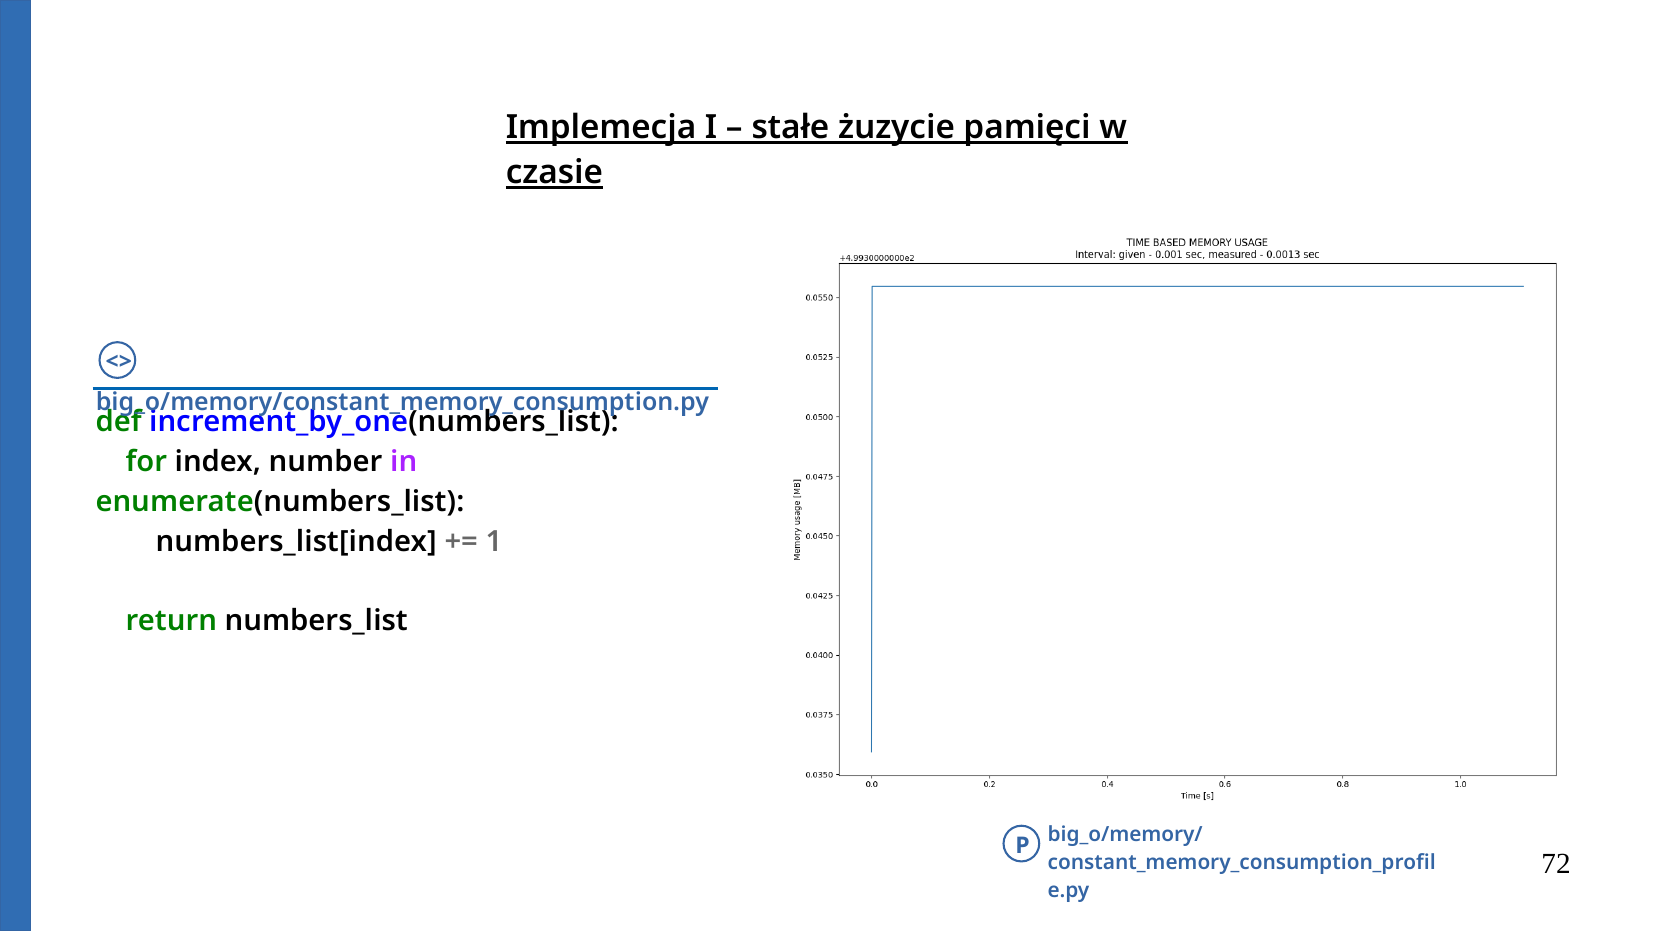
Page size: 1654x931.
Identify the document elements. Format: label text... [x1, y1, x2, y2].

text_box P [1001, 821, 1031, 869]
text_box big_o/memory/constant_memory_consumption.py [81, 342, 743, 401]
text_box def increment_by_one(numbers_list): for index, number in enumerate(numbers_list): numbers_list[index] += 1 return numbers_list [80, 393, 728, 592]
text_box big_o/memory/constant_memory_consumption_profile.py [1032, 811, 1452, 880]
text_box <> [90, 337, 147, 342]
text_box Implemecja I – stałe żuzycie pamięci w czasie [491, 95, 1163, 161]
text_box [0, 0, 31, 931]
picture [723, 183, 1648, 848]
